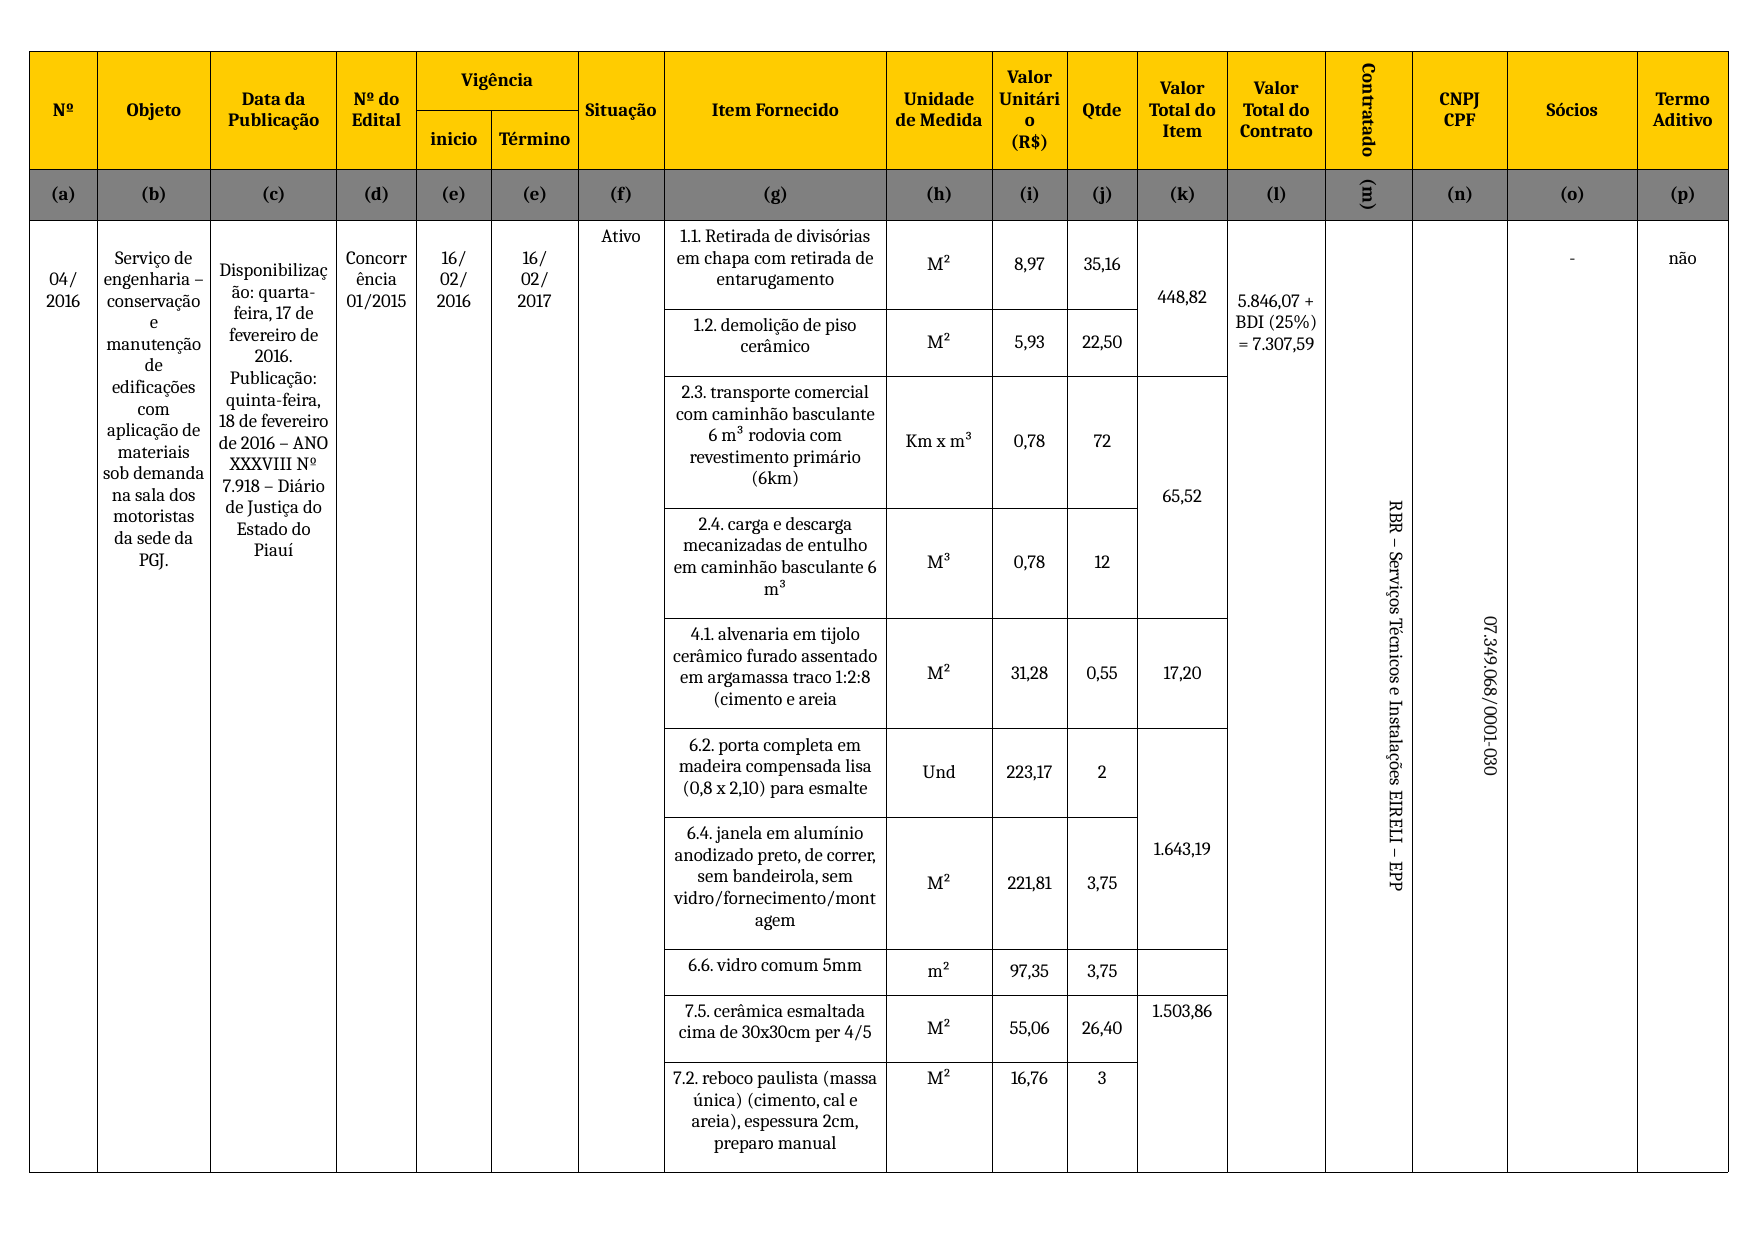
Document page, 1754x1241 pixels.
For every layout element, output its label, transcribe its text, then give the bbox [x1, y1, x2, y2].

table_cell 448,82 [1138, 221, 1227, 376]
table_header Nº do Edital [337, 52, 416, 169]
table_cell (a) [30, 170, 97, 220]
table_cell 26,40 [1068, 996, 1137, 1062]
table_header Valor Total do Item [1138, 52, 1227, 169]
table_cell Término [492, 111, 578, 169]
table_cell 5,93 [993, 310, 1067, 376]
table_cell M³ [887, 509, 992, 618]
table_cell 55,06 [993, 996, 1067, 1062]
table_cell 3,75 [1068, 950, 1137, 994]
table_cell (i) [993, 170, 1067, 220]
table_header CNPJ CPF [1413, 52, 1507, 169]
table_cell Serviço de engenharia – conservação e manutenção de edificações com aplicação de materiais sob demanda na sala dos motoristas da sede da PGJ. [98, 221, 210, 1172]
table_cell 4.1. alvenaria em tijolo cerâmico furado assentado em argamassa traco 1:2:8 (cimento e areia [665, 619, 886, 728]
table_cell 12 [1068, 509, 1137, 618]
table_cell inicio [417, 111, 491, 169]
table_cell (e) [492, 170, 578, 220]
table_cell (e) [417, 170, 491, 220]
table_header Sócios [1508, 52, 1637, 169]
table_cell 223,17 [993, 729, 1067, 817]
table_cell 221,81 [993, 818, 1067, 949]
table_cell 1.1. Retirada de divisórias em chapa com retirada de entarugamento [665, 221, 886, 308]
table_header Qtde [1068, 52, 1137, 169]
table_cell 0,78 [993, 377, 1067, 508]
table_header Situação [579, 52, 664, 169]
table_cell m² [887, 950, 992, 994]
table_header Unidade de Medida [887, 52, 992, 169]
table_cell 22,50 [1068, 310, 1137, 376]
table_header Item Fornecido [665, 52, 886, 169]
table_cell (o) [1508, 170, 1637, 220]
table_cell M² [887, 818, 992, 949]
table_header Nº [30, 52, 97, 169]
table_cell [1138, 950, 1227, 994]
table_cell M² [887, 996, 992, 1062]
table_cell 16/ 02/ 2017 [492, 221, 578, 1172]
table_cell 0,78 [993, 509, 1067, 618]
table_cell 2 [1068, 729, 1137, 817]
table_cell 7.5. cerâmica esmaltada cima de 30x30cm per 4/5 [665, 996, 886, 1062]
table_cell Disponibilização: quarta-feira, 17 de fevereiro de 2016. Publicação: quinta-feira, 18 de fevereiro de 2016 – ANO XXXVIII Nº 7.918 – Diário de Justiça do Estado do Piauí [211, 221, 336, 1172]
table_cell (p) [1638, 170, 1728, 220]
table_cell (n) [1413, 170, 1507, 220]
table_cell (j) [1068, 170, 1137, 220]
table_cell M² [887, 221, 992, 308]
table_cell (g) [665, 170, 886, 220]
table_cell 17,20 [1138, 619, 1227, 728]
table_cell 04/ 2016 [30, 221, 97, 1172]
table_cell Ativo [579, 221, 664, 1172]
table_cell 6.6. vidro comum 5mm [665, 950, 886, 994]
table_cell 72 [1068, 377, 1137, 508]
table_cell 5.846,07 + BDI (25%) = 7.307,59 [1228, 221, 1325, 1172]
table_cell - [1508, 221, 1637, 1172]
table_header Valor Unitário (R$) [993, 52, 1067, 169]
table_cell 1.643,19 [1138, 729, 1227, 949]
table_header Objeto [98, 52, 210, 169]
table_cell 1.503,86 [1138, 996, 1227, 1172]
table_cell (k) [1138, 170, 1227, 220]
table_cell 16,76 [993, 1063, 1067, 1172]
table_cell RBR – Serviços Técnicos e Instalações EIRELI – EPP [1326, 221, 1412, 1172]
table_cell (c) [211, 170, 336, 220]
table_cell 35,16 [1068, 221, 1137, 308]
table_cell não [1638, 221, 1728, 1172]
table_cell 6.4. janela em alumínio anodizado preto, de correr, sem bandeirola, sem vidro/fornecimento/montagem [665, 818, 886, 949]
table_cell Concorrência 01/2015 [337, 221, 416, 1172]
table_header Valor Total do Contrato [1228, 52, 1325, 169]
table_cell 3,75 [1068, 818, 1137, 949]
table_cell 07.349.068/0001-030 [1413, 221, 1507, 1172]
table_cell 97,35 [993, 950, 1067, 994]
table_cell 3 [1068, 1063, 1137, 1172]
table_header Vigência [417, 52, 578, 110]
table_cell M² [887, 619, 992, 728]
table_header Data da Publicação [211, 52, 336, 169]
table_cell 2.4. carga e descarga mecanizadas de entulho em caminhão basculante 6 m³ [665, 509, 886, 618]
table_cell (l) [1228, 170, 1325, 220]
table_cell 65,52 [1138, 377, 1227, 618]
table_cell (m) [1326, 170, 1412, 220]
table_cell 7.2. reboco paulista (massa única) (cimento, cal e areia), espessura 2cm, preparo manual [665, 1063, 886, 1172]
table_cell (b) [98, 170, 210, 220]
table_cell (f) [579, 170, 664, 220]
table_cell 31,28 [993, 619, 1067, 728]
table_cell 6.2. porta completa em madeira compensada lisa (0,8 x 2,10) para esmalte [665, 729, 886, 817]
table_cell 0,55 [1068, 619, 1137, 728]
table_cell M² [887, 1063, 992, 1172]
table_cell Km x m³ [887, 377, 992, 508]
table_cell 8,97 [993, 221, 1067, 308]
table_cell 16/ 02/ 2016 [417, 221, 491, 1172]
table_cell 2.3. transporte comercial com caminhão basculante 6 m³ rodovia com revestimento primário (6km) [665, 377, 886, 508]
table_cell 1.2. demolição de piso cerâmico [665, 310, 886, 376]
table_header Termo Aditivo [1638, 52, 1728, 169]
table_cell Und [887, 729, 992, 817]
table_cell M² [887, 310, 992, 376]
table_cell (h) [887, 170, 992, 220]
table_cell (d) [337, 170, 416, 220]
table_header Contratado [1326, 52, 1412, 169]
